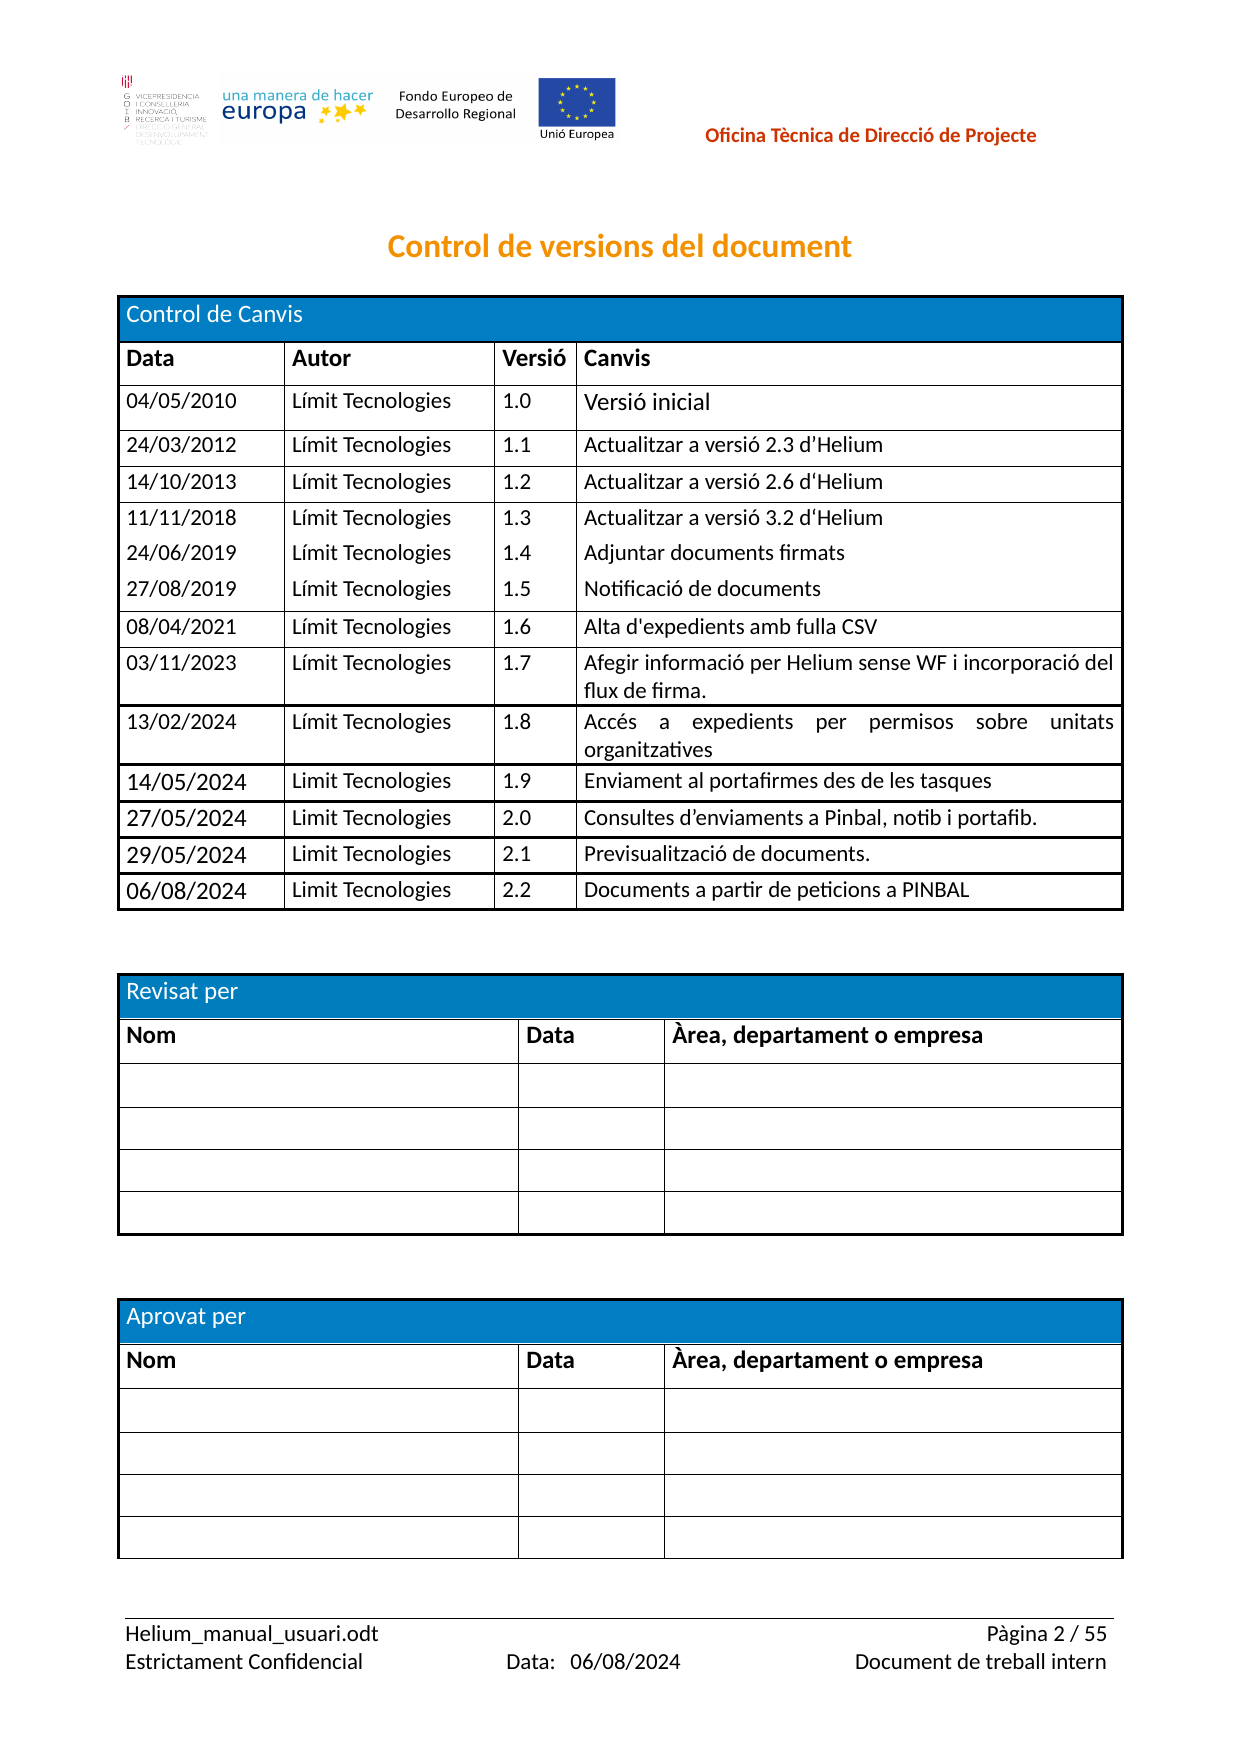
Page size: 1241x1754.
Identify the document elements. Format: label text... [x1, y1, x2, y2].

table_cell [519, 1475, 664, 1516]
table_cell 06/08/2024 [120, 875, 284, 908]
table_cell 1.8 [495, 707, 576, 763]
table_cell Actualitzar a versió 2.3 d’Helium [577, 431, 1121, 466]
table_cell Data [519, 1020, 664, 1063]
table_cell Límit Tecnologies [285, 648, 494, 704]
table_cell Actualitzar a versió 2.6 d‘Helium [577, 467, 1121, 502]
table_cell 11/11/2018 [120, 503, 284, 538]
table_cell Límit Tecnologies [285, 612, 494, 647]
table_cell [120, 1389, 518, 1432]
table_cell [665, 1389, 1121, 1432]
table_cell [120, 1064, 518, 1107]
table_cell Previsualització de documents. [577, 839, 1121, 872]
table_cell Límit Tecnologies [285, 431, 494, 466]
table_cell 14/05/2024 [120, 766, 284, 799]
table_header Control de Canvis [120, 298, 1121, 341]
table_cell [120, 1475, 518, 1516]
table_cell [519, 1389, 664, 1432]
table_cell Límit Tecnologies [285, 503, 494, 538]
table_cell 13/02/2024 [120, 707, 284, 763]
table_cell 04/05/2010 [120, 386, 284, 429]
table_cell Limit Tecnologies [285, 875, 494, 908]
table_cell Data [519, 1345, 664, 1388]
table_cell Notificació de documents [577, 575, 1121, 611]
table_cell Versió [495, 343, 576, 385]
table_cell Documents a partir de peticions a PINBAL [577, 875, 1121, 908]
table_cell [519, 1192, 664, 1233]
table_cell Limit Tecnologies [285, 803, 494, 836]
table_cell Limit Tecnologies [285, 839, 494, 872]
table_cell Enviament al portafirmes des de les tasques [577, 766, 1121, 799]
table_cell 1.4 [495, 538, 576, 574]
table_cell [665, 1108, 1121, 1149]
table_cell [665, 1192, 1121, 1233]
table_cell Accés a expedients per permisos sobre unitats organitzatives [577, 707, 1121, 763]
table_cell [120, 1517, 518, 1558]
table_cell 27/05/2024 [120, 803, 284, 836]
table_cell [519, 1150, 664, 1191]
table_cell 1.5 [495, 575, 576, 611]
subtitle Control de versions del document [118, 225, 1122, 266]
table_cell 24/03/2012 [120, 431, 284, 466]
table_cell Limit Tecnologies [285, 766, 494, 799]
table_cell 08/04/2021 [120, 612, 284, 647]
table_cell Canvis [577, 343, 1121, 385]
table_cell 24/06/2019 [120, 538, 284, 574]
table_cell 1.9 [495, 766, 576, 799]
table_cell 2.1 [495, 839, 576, 872]
table_cell [120, 1192, 518, 1233]
table_cell 1.0 [495, 386, 576, 429]
table_cell Versió inicial [577, 386, 1121, 429]
table_cell [120, 1150, 518, 1191]
table_cell 1.1 [495, 431, 576, 466]
table_cell [665, 1517, 1121, 1558]
table_cell 27/08/2019 [120, 575, 284, 611]
table_cell 14/10/2013 [120, 467, 284, 502]
table_cell Àrea, departament o empresa [665, 1020, 1121, 1063]
table_cell [665, 1433, 1121, 1474]
table_cell Actualitzar a versió 3.2 d‘Helium [577, 503, 1121, 538]
table_cell [665, 1064, 1121, 1107]
table_header Revisat per [120, 976, 1121, 1018]
table_cell [120, 1108, 518, 1149]
table_cell Àrea, departament o empresa [665, 1345, 1121, 1388]
picture [118, 73, 213, 147]
table_cell 1.7 [495, 648, 576, 704]
table_cell Afegir informació per Helium sense WF i incorporació del flux de firma. [577, 648, 1121, 704]
table_cell 03/11/2023 [120, 648, 284, 704]
table_cell Nom [120, 1020, 518, 1063]
table_cell 2.0 [495, 803, 576, 836]
table_cell Adjuntar documents firmats [577, 538, 1121, 574]
table_cell Límit Tecnologies [285, 467, 494, 502]
table_cell Límit Tecnologies [285, 575, 494, 611]
table_cell [519, 1517, 664, 1558]
table_cell [665, 1150, 1121, 1191]
table_cell Data [120, 343, 284, 385]
table_cell Límit Tecnologies [285, 386, 494, 429]
table_cell [665, 1475, 1121, 1516]
table_cell Límit Tecnologies [285, 538, 494, 574]
table_cell 2.2 [495, 875, 576, 908]
picture [219, 73, 621, 147]
table_cell [519, 1108, 664, 1149]
table_cell 1.6 [495, 612, 576, 647]
table_cell 29/05/2024 [120, 839, 284, 872]
table_cell [519, 1064, 664, 1107]
table_cell Alta d'expedients amb fulla CSV [577, 612, 1121, 647]
table_cell 1.3 [495, 503, 576, 538]
table_cell 1.2 [495, 467, 576, 502]
table_cell Autor [285, 343, 494, 385]
table_cell [120, 1433, 518, 1474]
table_cell Nom [120, 1345, 518, 1388]
table_header Aprovat per [120, 1301, 1121, 1343]
table_cell Consultes d’enviaments a Pinbal, notib i portafib. [577, 803, 1121, 836]
table_cell [519, 1433, 664, 1474]
table_cell Límit Tecnologies [285, 707, 494, 763]
